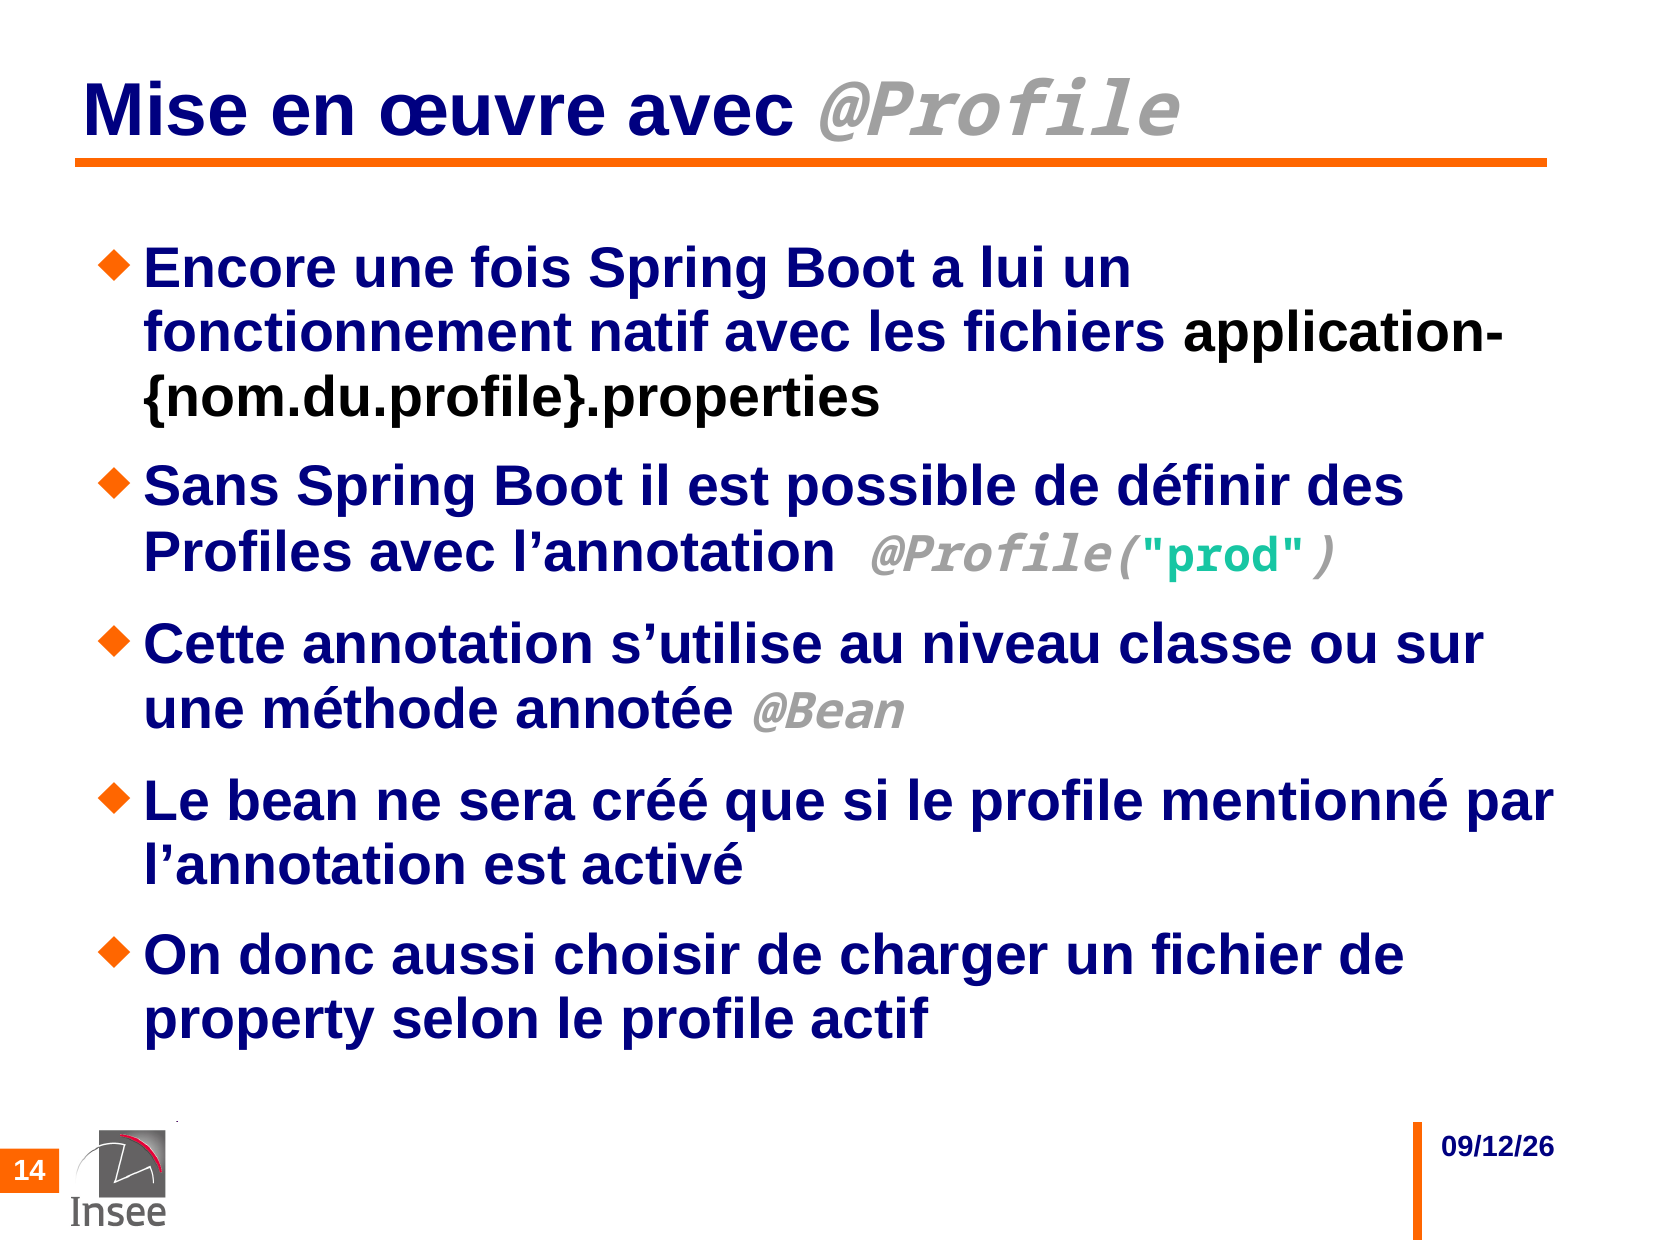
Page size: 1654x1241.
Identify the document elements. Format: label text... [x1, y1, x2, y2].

list Encore une fois Spring Boot a lui un fonctionnement natif avec les fichiers application-{nom.du.profile}.properties Sans Spring Boot il est possible de définir des Profiles avec l’annotation @Profile("prod") Cette annotation s’utilise au niveau classe ou sur une méthode annotée @Bean Le bean ne sera créé que si le profile mentionné par l’annotation est activé On donc aussi choisir de charger un fichier de property selon le profile actif [82, 236, 1571, 1052]
title Mise en œuvre avec @Profile [82, 49, 1619, 163]
picture [62, 1121, 178, 1241]
